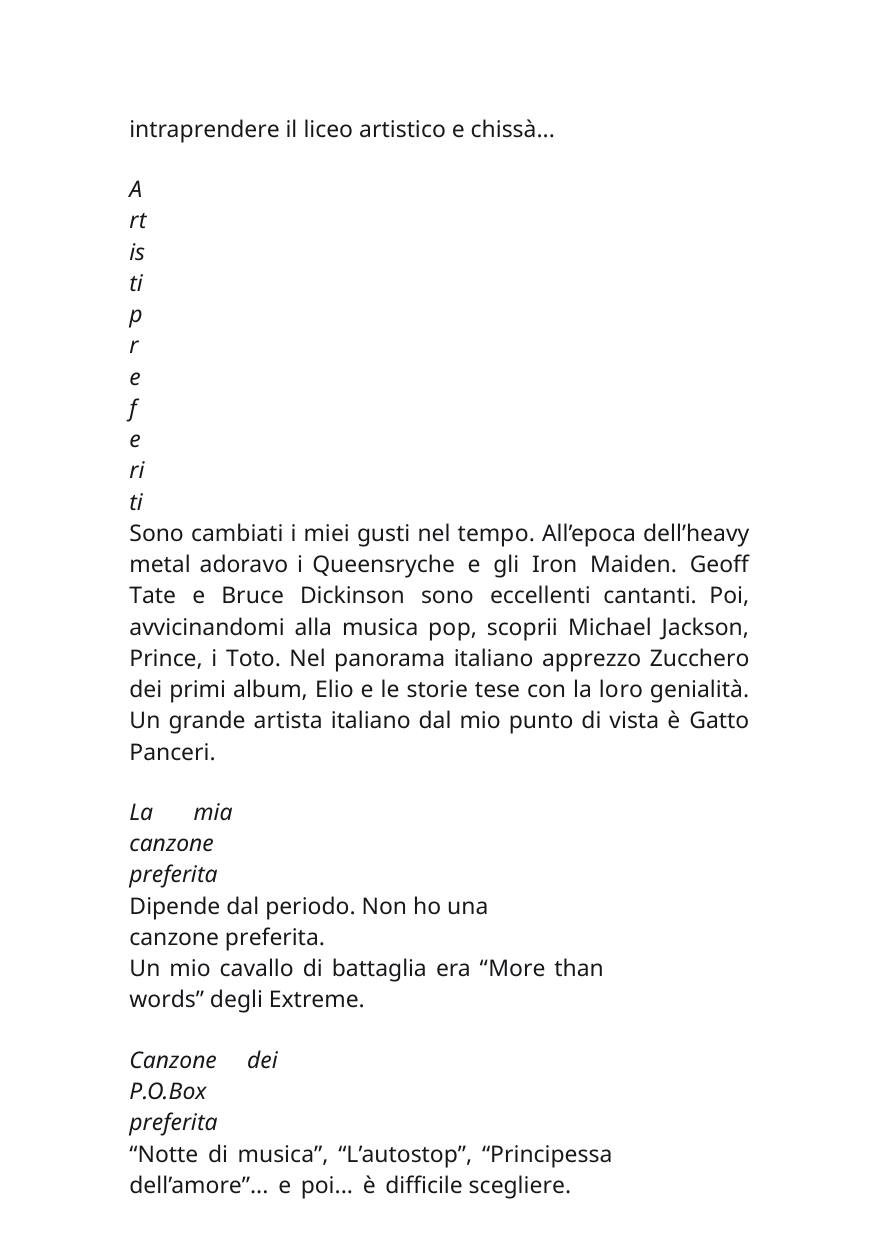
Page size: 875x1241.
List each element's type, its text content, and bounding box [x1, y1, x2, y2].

text Dipende dal periodo. Non ho una canzone preferita. [129, 889, 488, 952]
text Canzone dei P.O.Box preferita [129, 1044, 280, 1137]
text Sono cambiati i miei gusti nel tempo. All’epoca dell’heavy metal adoravo i Queensryche e gli Iron Maiden. Geoff Tate e Bruce Dickinson sono eccellenti cantanti. Poi, avvicinandomi alla musica pop, scoprii Michael Jackson, Prince, i Toto. Nel panorama italiano apprezzo Zucchero dei primi album, Elio e le storie tese con la loro genialità. Un grande artista italiano dal mio punto di vista è Gatto Panceri. [129, 517, 749, 767]
text La mia canzone preferita [129, 796, 235, 889]
text “Notte di musica”, “L’autostop”, “Principessa dell’amore”... e poi... è difficile scegliere. [129, 1137, 749, 1200]
text intraprendere il liceo artistico e chissà... [129, 112, 749, 144]
text Artisti preferiti [129, 173, 150, 517]
text Un mio cavallo di battaglia era “More than words” degli Extreme. [129, 952, 604, 1014]
